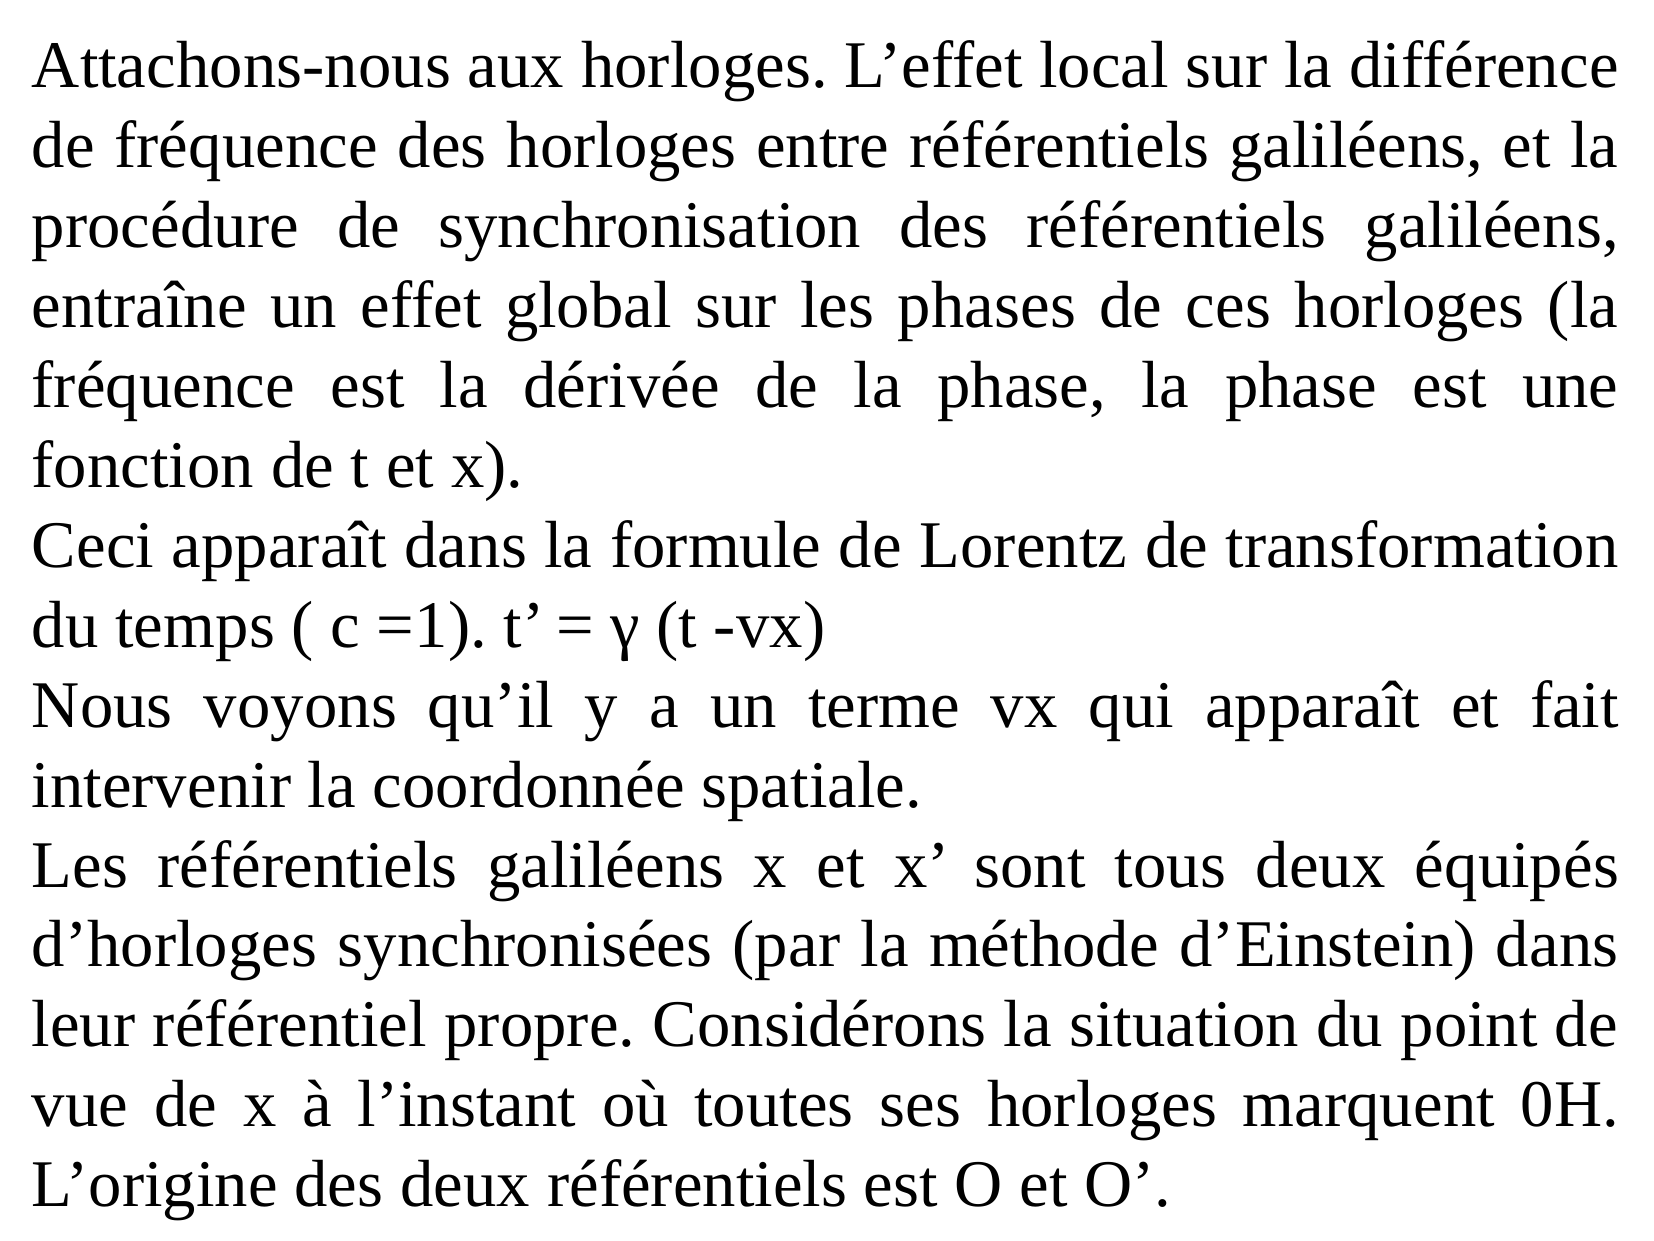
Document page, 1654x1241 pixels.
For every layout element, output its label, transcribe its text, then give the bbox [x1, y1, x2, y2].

text_box Attachons-nous aux horloges. L’effet local sur la différence de fréquence des horloges entre référentiels galiléens, et la procédure de synchronisation des référentiels galiléens, entraîne un effet global sur les phases de ces horloges (la fréquence est la dérivée de la phase, la phase est une fonction de t et x). Ceci apparaît dans la formule de Lorentz de transformation du temps ( c =1). t’ = γ (t -vx) Nous voyons qu’il y a un terme vx qui apparaît et fait intervenir la coordonnée spatiale. Les référentiels galiléens x et x’ sont tous deux équipés d’horloges synchronisées (par la méthode d’Einstein) dans leur référentiel propre. Considérons la situation du point de vue de x à l’instant où toutes ses horloges marquent 0H. L’origine des deux référentiels est O et O’. [16, 13, 1637, 1241]
